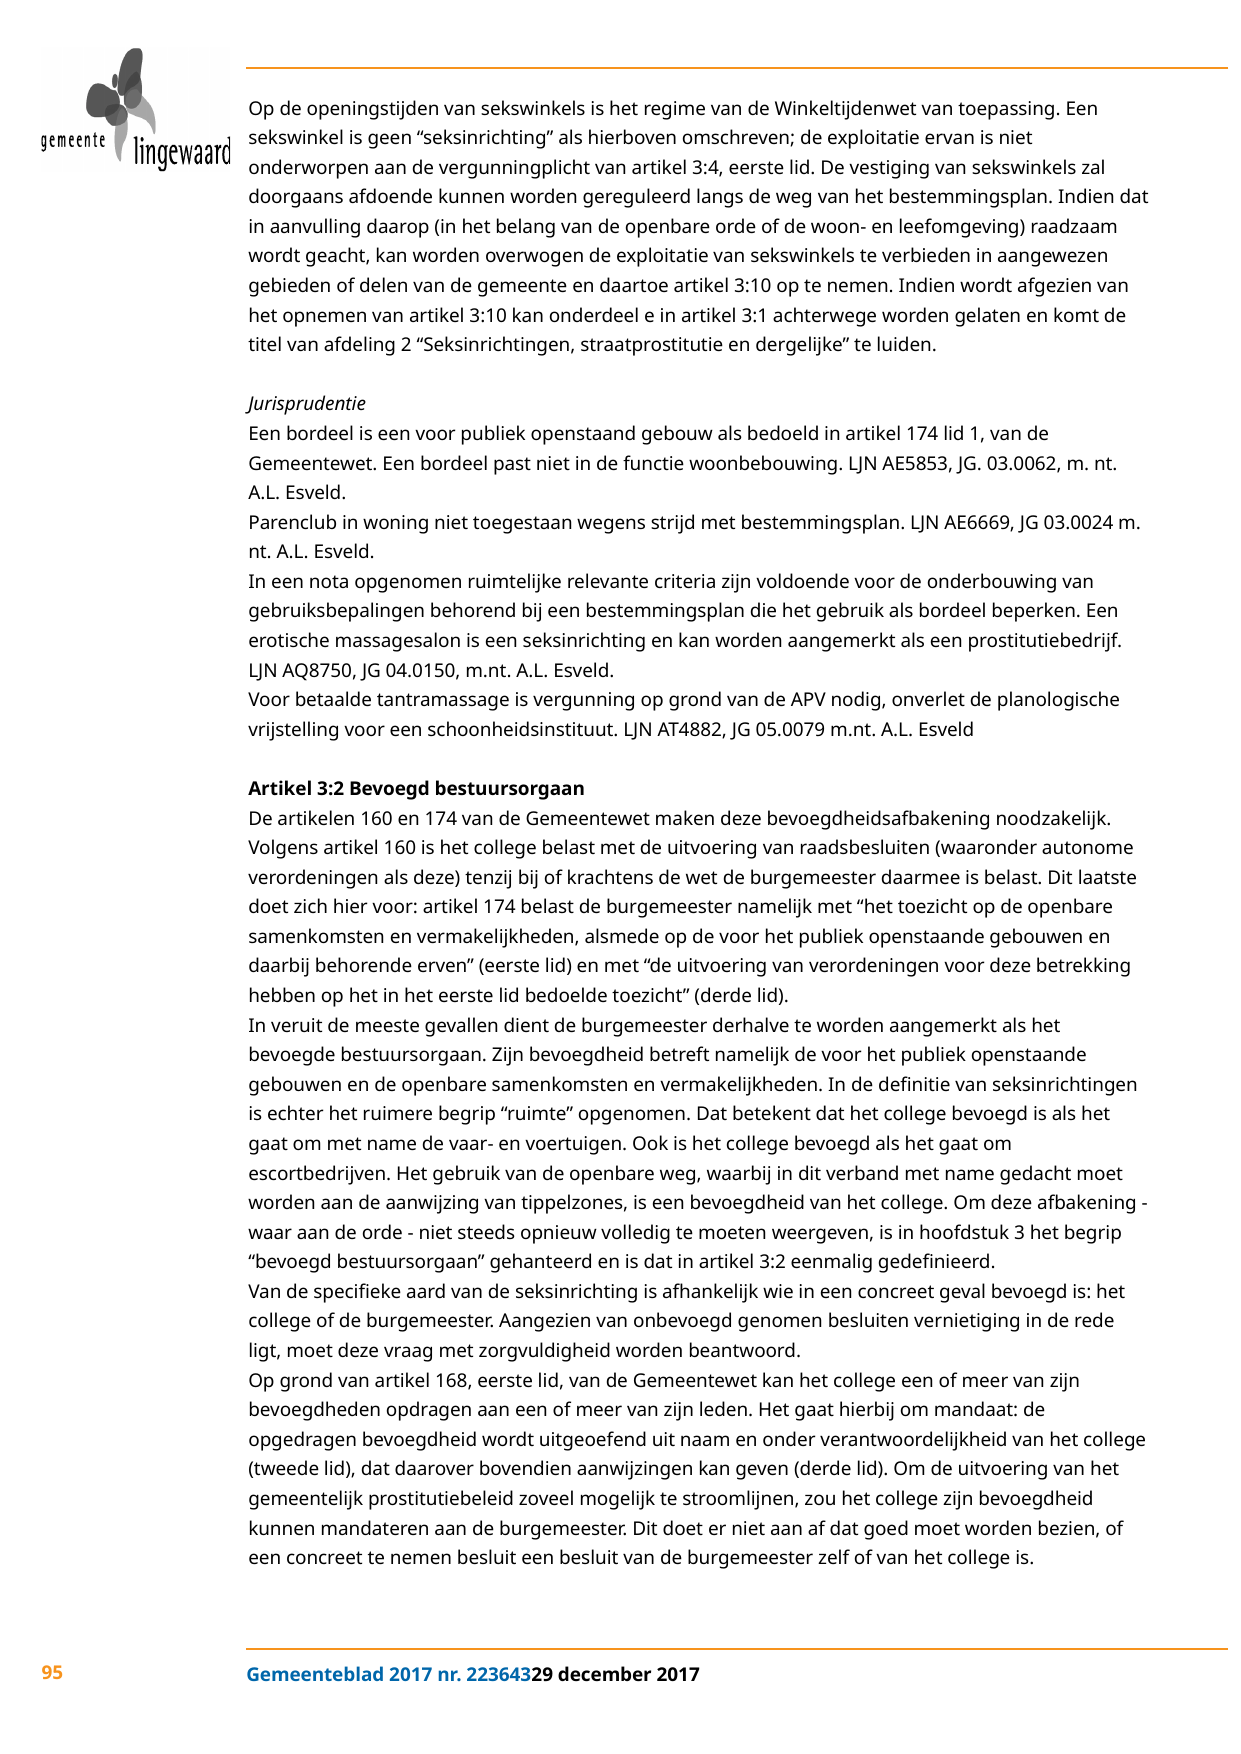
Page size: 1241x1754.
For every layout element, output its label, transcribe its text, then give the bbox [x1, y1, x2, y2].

picture [41, 47, 231, 172]
text Van de specifieke aard van de seksinrichting is afhankelijk wie in een concreet geval bevoegd is: het college of de burgemeester. Aangezien van onbevoegd genomen besluiten vernietiging in de rede ligt, moet deze vraag met zorgvuldigheid worden beantwoord. [248, 1278, 1152, 1363]
text Parenclub in woning niet toegestaan wegens strijd met bestemmingsplan. LJN AE6669, JG 03.0024 m. nt. A.L. Esveld. [248, 509, 1152, 564]
text Voor betaalde tantramassage is vergunning op grond van de APV nodig, onverlet de planologische vrijstelling voor een schoonheidsinstituut. LJN AT4882, JG 05.0079 m.nt. A.L. Esveld [248, 686, 1152, 742]
text In veruit de meeste gevallen dient de burgemeester derhalve te worden aangemerkt als het bevoegde bestuursorgaan. Zijn bevoegdheid betreft namelijk de voor het publiek openstaande gebouwen en de openbare samenkomsten en vermakelijkheden. In de definitie van seksinrichtingen is echter het ruimere begrip “ruimte” opgenomen. Dat betekent dat het college bevoegd is als het gaat om met name de vaar- en voertuigen. Ook is het college bevoegd als het gaat om escortbedrijven. Het gebruik van de openbare weg, waarbij in dit verband met name gedacht moet worden aan de aanwijzing van tippelzones, is een bevoegdheid van het college. Om deze afbakening - waar aan de orde - niet steeds opnieuw volledig te moeten weergeven, is in hoofdstuk 3 het begrip “bevoegd bestuursorgaan” gehanteerd en is dat in artikel 3:2 eenmalig gedefinieerd. [248, 1012, 1152, 1274]
text In een nota opgenomen ruimtelijke relevante criteria zijn voldoende voor de onderbouwing van gebruiksbepalingen behorend bij een bestemmingsplan die het gebruik als bordeel beperken. Een erotische massagesalon is een seksinrichting en kan worden aangemerkt als een prostitutiebedrijf. LJN AQ8750, JG 04.0150, m.nt. A.L. Esveld. [248, 568, 1152, 683]
text Jurisprudentie [248, 391, 1152, 416]
text Op de openingstijden van sekswinkels is het regime van de Winkeltijdenwet van toepassing. Een sekswinkel is geen “seksinrichting” als hierboven omschreven; de exploitatie ervan is niet onderworpen aan de vergunningplicht van artikel 3:4, eerste lid. De vestiging van sekswinkels zal doorgaans afdoende kunnen worden gereguleerd langs de weg van het bestemmingsplan. Indien dat in aanvulling daarop (in het belang van de openbare orde of de woon- en leefomgeving) raadzaam wordt geacht, kan worden overwogen de exploitatie van sekswinkels te verbieden in aangewezen gebieden of delen van de gemeente en daartoe artikel 3:10 op te nemen. Indien wordt afgezien van het opnemen van artikel 3:10 kan onderdeel e in artikel 3:1 achterwege worden gelaten en komt de titel van afdeling 2 “Seksinrichtingen, straatprostitutie en dergelijke” te luiden. [248, 95, 1152, 357]
text Op grond van artikel 168, eerste lid, van de Gemeentewet kan het college een of meer van zijn bevoegdheden opdragen aan een of meer van zijn leden. Het gaat hierbij om mandaat: de opgedragen bevoegdheid wordt uitgeoefend uit naam en onder verantwoordelijkheid van het college (tweede lid), dat daarover bovendien aanwijzingen kan geven (derde lid). Om de uitvoering van het gemeentelijk prostitutiebeleid zoveel mogelijk te stroomlijnen, zou het college zijn bevoegdheid kunnen mandateren aan de burgemeester. Dit doet er niet aan af dat goed moet worden bezien, of een concreet te nemen besluit een besluit van de burgemeester zelf of van het college is. [248, 1367, 1152, 1570]
text De artikelen 160 en 174 van de Gemeentewet maken deze bevoegdheidsafbakening noodzakelijk. Volgens artikel 160 is het college belast met de uitvoering van raadsbesluiten (waaronder autonome verordeningen als deze) tenzij bij of krachtens de wet de burgemeester daarmee is belast. Dit laatste doet zich hier voor: artikel 174 belast de burgemeester namelijk met “het toezicht op de openbare samenkomsten en vermakelijkheden, alsmede op de voor het publiek openstaande gebouwen en daarbij behorende erven” (eerste lid) en met “de uitvoering van verordeningen voor deze betrekking hebben op het in het eerste lid bedoelde toezicht” (derde lid). [248, 805, 1152, 1008]
text Artikel 3:2 Bevoegd bestuursorgaan [248, 775, 1152, 801]
text Een bordeel is een voor publiek openstaand gebouw als bedoeld in artikel 174 lid 1, van de Gemeentewet. Een bordeel past niet in de functie woonbebouwing. LJN AE5853, JG. 03.0062, m. nt. A.L. Esveld. [248, 420, 1152, 505]
